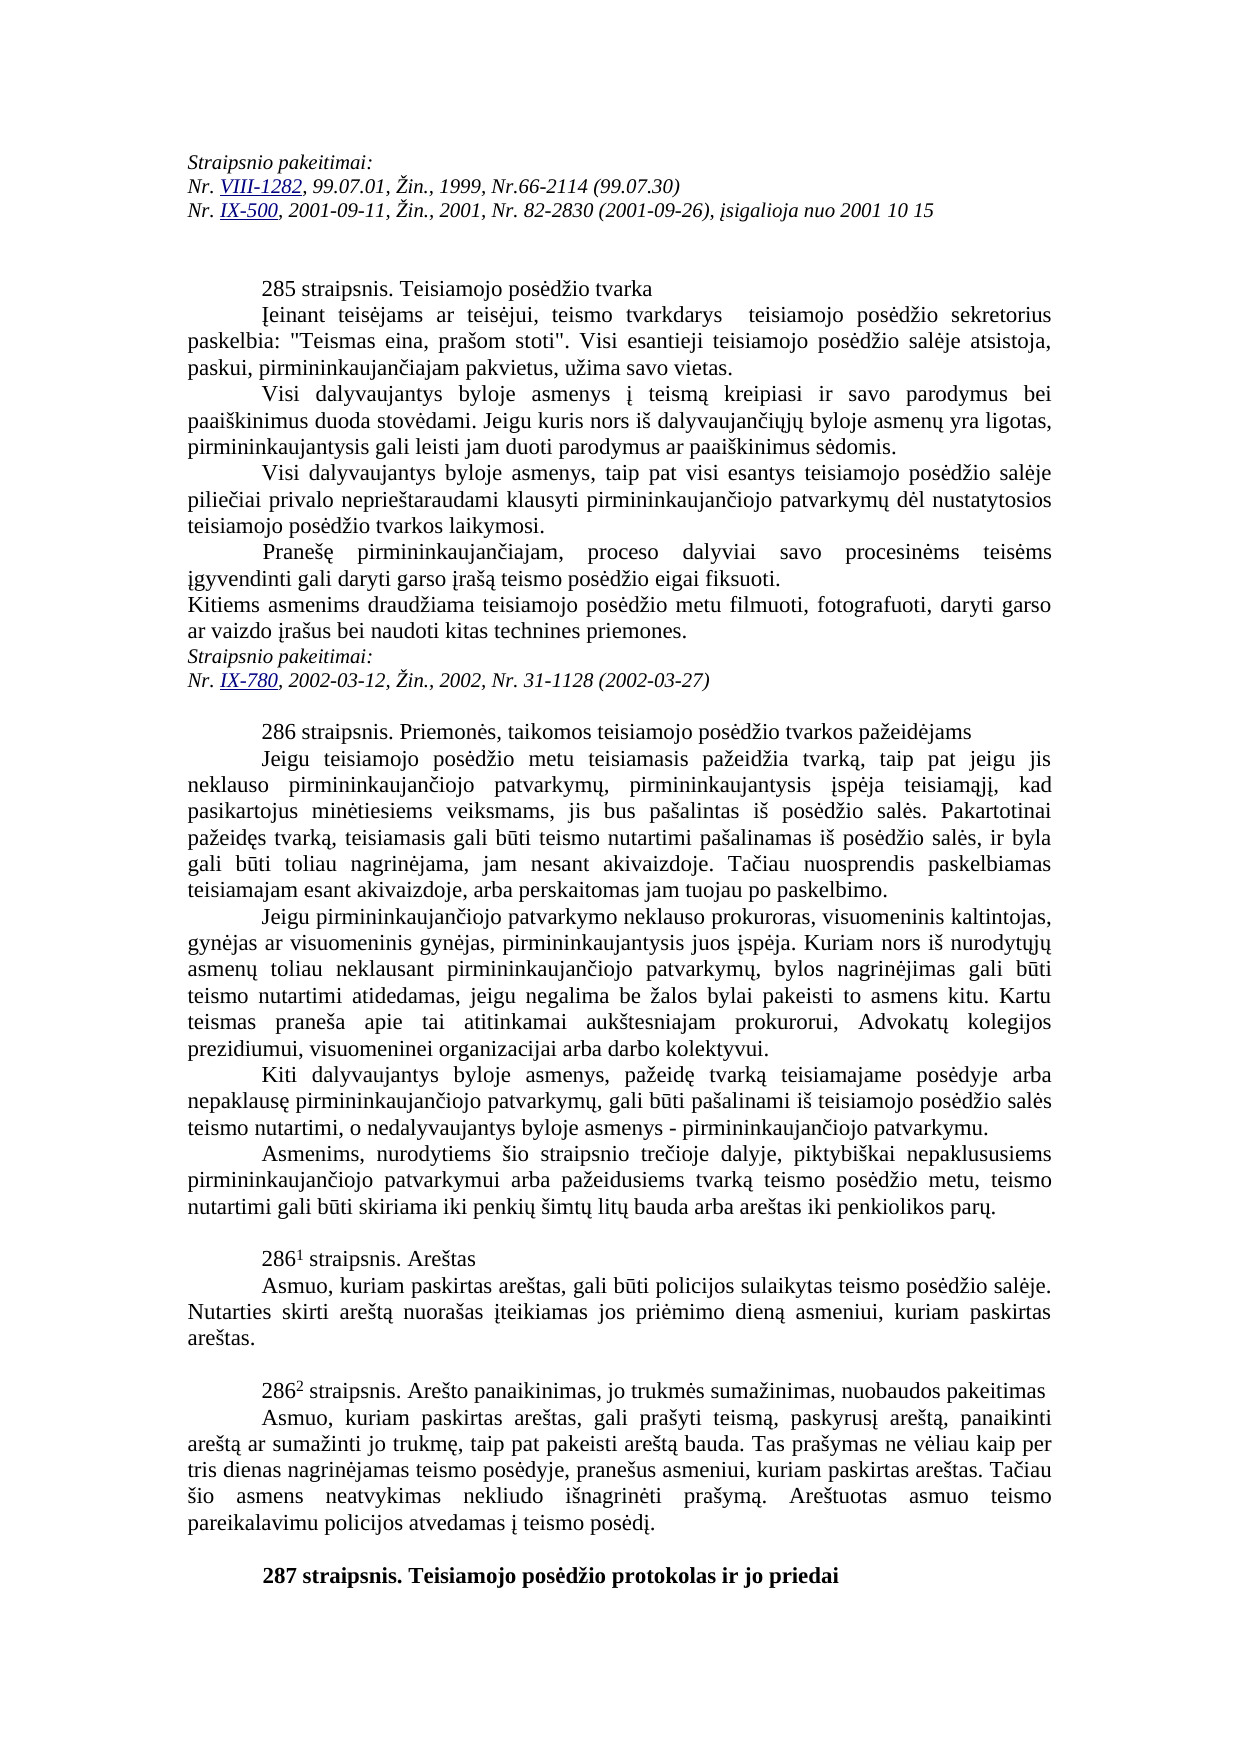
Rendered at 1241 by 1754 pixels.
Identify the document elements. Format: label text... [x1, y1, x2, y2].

text 2862 straipsnis. Arešto panaikinimas, jo trukmės sumažinimas, nuobaudos pakeitimas [187, 1377, 1053, 1403]
text 286 straipsnis. Priemonės, taikomos teisiamojo posėdžio tvarkos pažeidėjams [187, 718, 1053, 745]
text Straipsnio pakeitimai: [187, 644, 1053, 668]
text Nr. IX-780, 2002-03-12, Žin., 2002, Nr. 31-1128 (2002-03-27) [187, 668, 1053, 692]
text 2861 straipsnis. Areštas [187, 1245, 1053, 1272]
text Asmuo, kuriam paskirtas areštas, gali būti policijos sulaikytas teismo posėdžio salėje. Nutarties skirti areštą nuorašas įteikiamas jos priėmimo dieną asmeniui, kuriam paskirtas areštas. [187, 1272, 1053, 1351]
text Visi dalyvaujantys byloje asmenys į teismą kreipiasi ir savo parodymus bei paaiškinimus duoda stovėdami. Jeigu kuris nors iš dalyvaujančiųjų byloje asmenų yra ligotas, pirmininkaujantysis gali leisti jam duoti parodymus ar paaiškinimus sėdomis. [187, 380, 1053, 459]
text Straipsnio pakeitimai: [187, 150, 1053, 174]
text Kitiems asmenims draudžiama teisiamojo posėdžio metu filmuoti, fotografuoti, daryti garso ar vaizdo įrašus bei naudoti kitas technines priemones. [187, 591, 1053, 644]
text Pranešę pirmininkaujančiajam, proceso dalyviai savo procesinėms teisėms įgyvendinti gali daryti garso įrašą teismo posėdžio eigai fiksuoti. [187, 538, 1053, 591]
text 285 straipsnis. Teisiamojo posėdžio tvarka [187, 275, 1053, 301]
text Jeigu pirmininkaujančiojo patvarkymo neklauso prokuroras, visuomeninis kaltintojas, gynėjas ar visuomeninis gynėjas, pirmininkaujantysis juos įspėja. Kuriam nors iš nurodytųjų asmenų toliau neklausant pirmininkaujančiojo patvarkymų, bylos nagrinėjimas gali būti teismo nutartimi atidedamas, jeigu negalima be žalos bylai pakeisti to asmens kitu. Kartu teismas praneša apie tai atitinkamai aukštesniajam prokurorui, Advokatų kolegijos prezidiumui, visuomeninei organizacijai arba darbo kolektyvui. [187, 903, 1053, 1061]
text Asmenims, nurodytiems šio straipsnio trečioje dalyje, piktybiškai nepaklususiems pirmininkaujančiojo patvarkymui arba pažeidusiems tvarką teismo posėdžio metu, teismo nutartimi gali būti skiriama iki penkių šimtų litų bauda arba areštas iki penkiolikos parų. [187, 1140, 1053, 1219]
text Jeigu teisiamojo posėdžio metu teisiamasis pažeidžia tvarką, taip pat jeigu jis neklauso pirmininkaujančiojo patvarkymų, pirmininkaujantysis įspėja teisiamąjį, kad pasikartojus minėtiesiems veiksmams, jis bus pašalintas iš posėdžio salės. Pakartotinai pažeidęs tvarką, teisiamasis gali būti teismo nutartimi pašalinamas iš posėdžio salės, ir byla gali būti toliau nagrinėjama, jam nesant akivaizdoje. Tačiau nuosprendis paskelbiamas teisiamajam esant akivaizdoje, arba perskaitomas jam tuojau po paskelbimo. [187, 745, 1053, 903]
text 287 straipsnis. Teisiamojo posėdžio protokolas ir jo priedai [187, 1562, 1053, 1588]
text Nr. VIII-1282, 99.07.01, Žin., 1999, Nr.66-2114 (99.07.30) [187, 174, 1053, 198]
text Asmuo, kuriam paskirtas areštas, gali prašyti teismą, paskyrusį areštą, panaikinti areštą ar sumažinti jo trukmę, taip pat pakeisti areštą bauda. Tas prašymas ne vėliau kaip per tris dienas nagrinėjamas teismo posėdyje, pranešus asmeniui, kuriam paskirtas areštas. Tačiau šio asmens neatvykimas nekliudo išnagrinėti prašymą. Areštuotas asmuo teismo pareikalavimu policijos atvedamas į teismo posėdį. [187, 1403, 1053, 1535]
text Nr. IX-500, 2001-09-11, Žin., 2001, Nr. 82-2830 (2001-09-26), įsigalioja nuo 2001 10 15 [187, 198, 1053, 222]
text Kiti dalyvaujantys byloje asmenys, pažeidę tvarką teisiamajame posėdyje arba nepaklausę pirmininkaujančiojo patvarkymų, gali būti pašalinami iš teisiamojo posėdžio salės teismo nutartimi, o nedalyvaujantys byloje asmenys - pirmininkaujančiojo patvarkymu. [187, 1061, 1053, 1140]
text Visi dalyvaujantys byloje asmenys, taip pat visi esantys teisiamojo posėdžio salėje piliečiai privalo neprieštaraudami klausyti pirmininkaujančiojo patvarkymų dėl nustatytosios teisiamojo posėdžio tvarkos laikymosi. [187, 459, 1053, 538]
text Įeinant teisėjams ar teisėjui, teismo tvarkdarys teisiamojo posėdžio sekretorius paskelbia: "Teismas eina, prašom stoti". Visi esantieji teisiamojo posėdžio salėje atsistoja, paskui, pirmininkaujančiajam pakvietus, užima savo vietas. [187, 301, 1053, 380]
